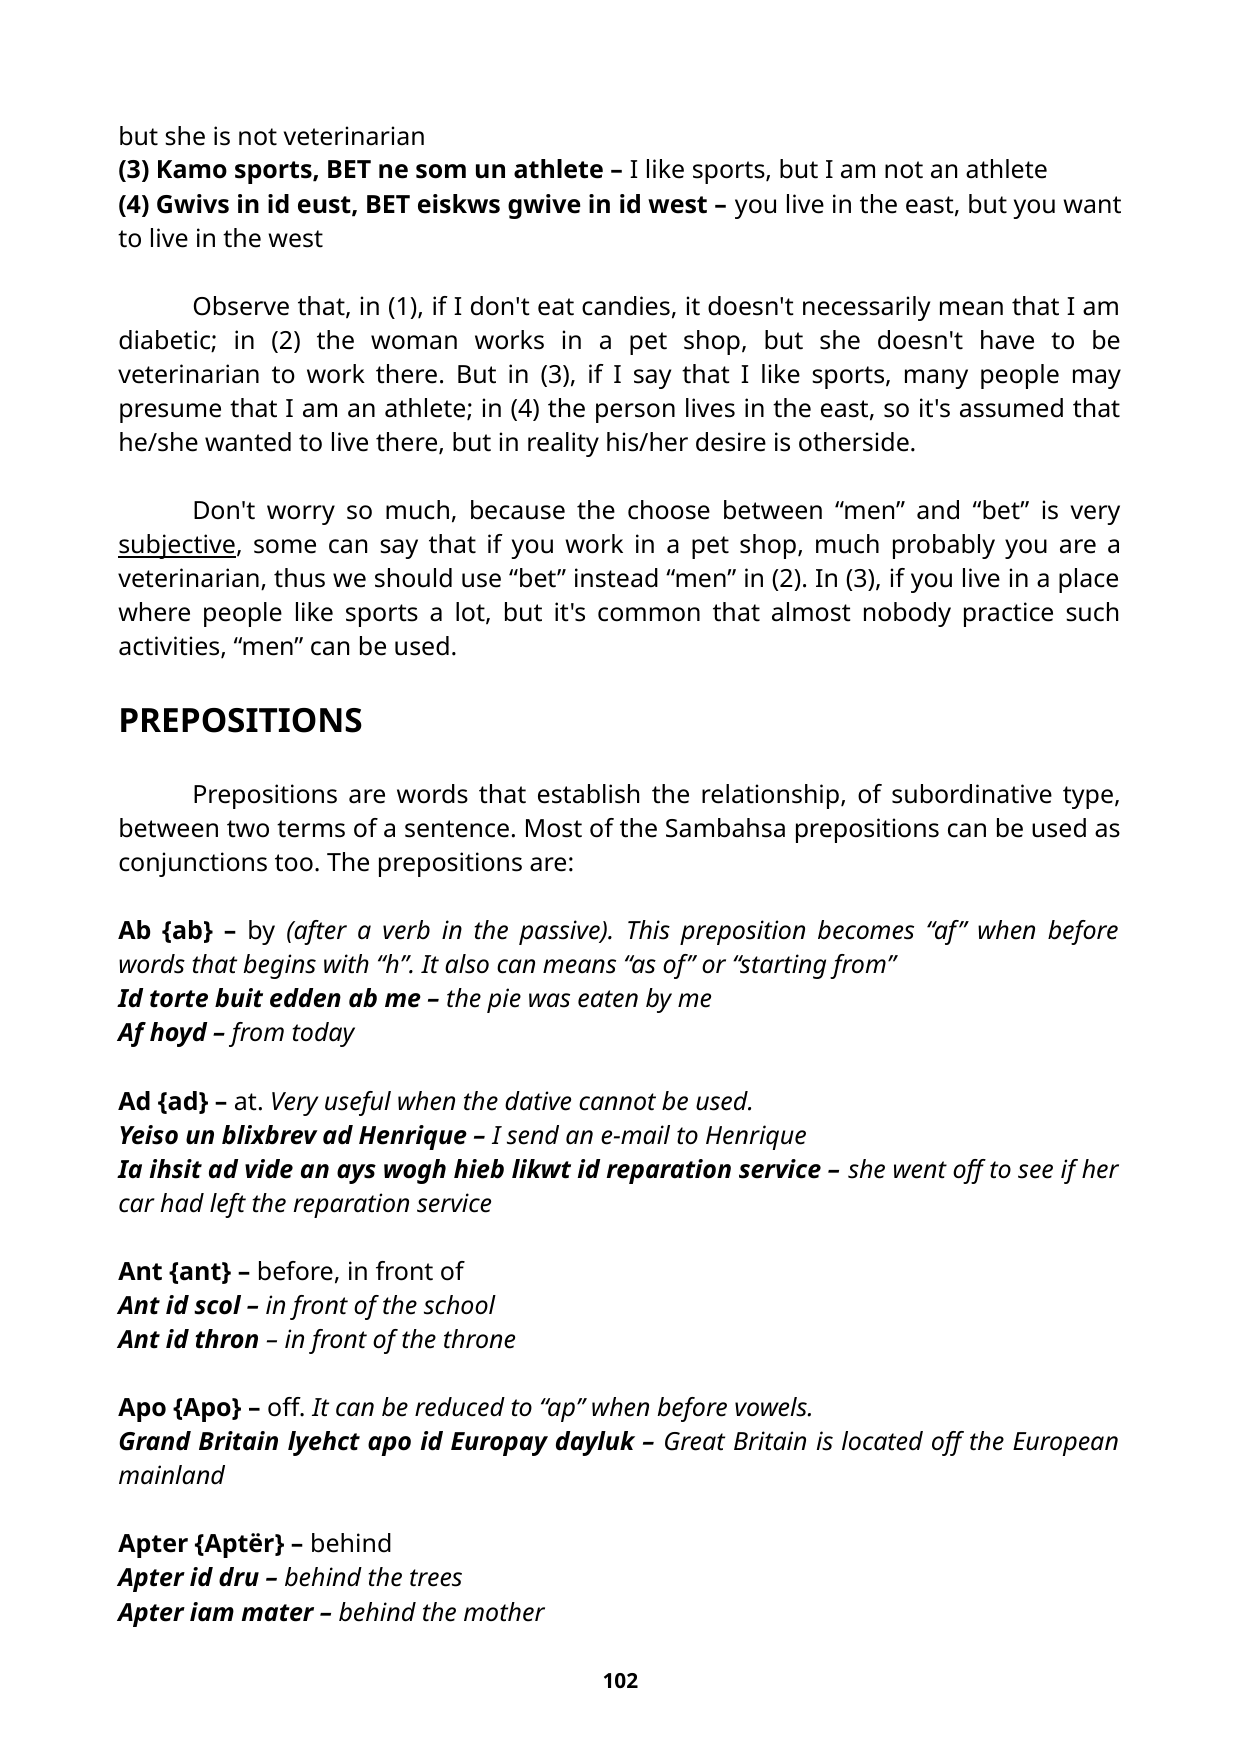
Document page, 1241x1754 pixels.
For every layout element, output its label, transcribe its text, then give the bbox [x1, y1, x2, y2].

text Apter id dru – behind the trees [118, 1560, 1122, 1594]
text Don't worry so much, because the choose between “men” and “bet” is very subjective, some can say that if you work in a pet shop, much probably you are a veterinarian, thus we should use “bet” instead “men” in (2). In (3), if you live in a place where people like sports a lot, but it's common that almost nobody practice such activities, “men” can be used. [118, 493, 1122, 663]
text (3) Kamo sports, BET ne som un athlete – I like sports, but I am not an athlete [118, 152, 1122, 186]
text Grand Britain lyehct apo id Europay dayluk – Great Britain is located off the European mainland [118, 1424, 1122, 1492]
text Id torte buit edden ab me – the pie was eaten by me [118, 981, 1122, 1015]
text Prepositions are words that establish the relationship, of subordinative type, between two terms of a sentence. Most of the Sambahsa prepositions can be used as conjunctions too. The prepositions are: [118, 777, 1122, 879]
text Af hoyd – from today [118, 1015, 1122, 1049]
text Apter iam mater – behind the mother [118, 1594, 1122, 1628]
text (4) Gwivs in id eust, BET eiskws gwive in id west – you live in the east, but you want to live in the west [118, 186, 1122, 254]
text Apo {Apo} – off. It can be reduced to “ap” when before vowels. [118, 1390, 1122, 1424]
text Yeiso un blixbrev ad Henrique – I send an e-mail to Henrique [118, 1117, 1122, 1151]
text Ant id thron – in front of the throne [118, 1322, 1122, 1356]
text Observe that, in (1), if I don't eat candies, it doesn't necessarily mean that I am diabetic; in (2) the woman works in a pet shop, but she doesn't have to be veterinarian to work there. But in (3), if I say that I like sports, many people may presume that I am an athlete; in (4) the person lives in the east, so it's assumed that he/she wanted to live there, but in reality his/her desire is otherside. [118, 288, 1122, 459]
text Ab {ab} – by (after a verb in the passive). This preposition becomes “af” when before words that begins with “h”. It also can means “as of” or “starting from” [118, 913, 1122, 981]
text Ad {ad} – at. Very useful when the dative cannot be used. [118, 1083, 1122, 1117]
text Ant id scol – in front of the school [118, 1288, 1122, 1322]
text Ia ihsit ad vide an ays wogh hieb likwt id reparation service – she went off to see if her car had left the reparation service [118, 1151, 1122, 1219]
text Apter {Aptër} – behind [118, 1526, 1122, 1560]
text Ant {ant} – before, in front of [118, 1253, 1122, 1288]
subtitle PREPOSITIONS [118, 697, 1122, 743]
text but she is not veterinarian [118, 118, 1122, 152]
